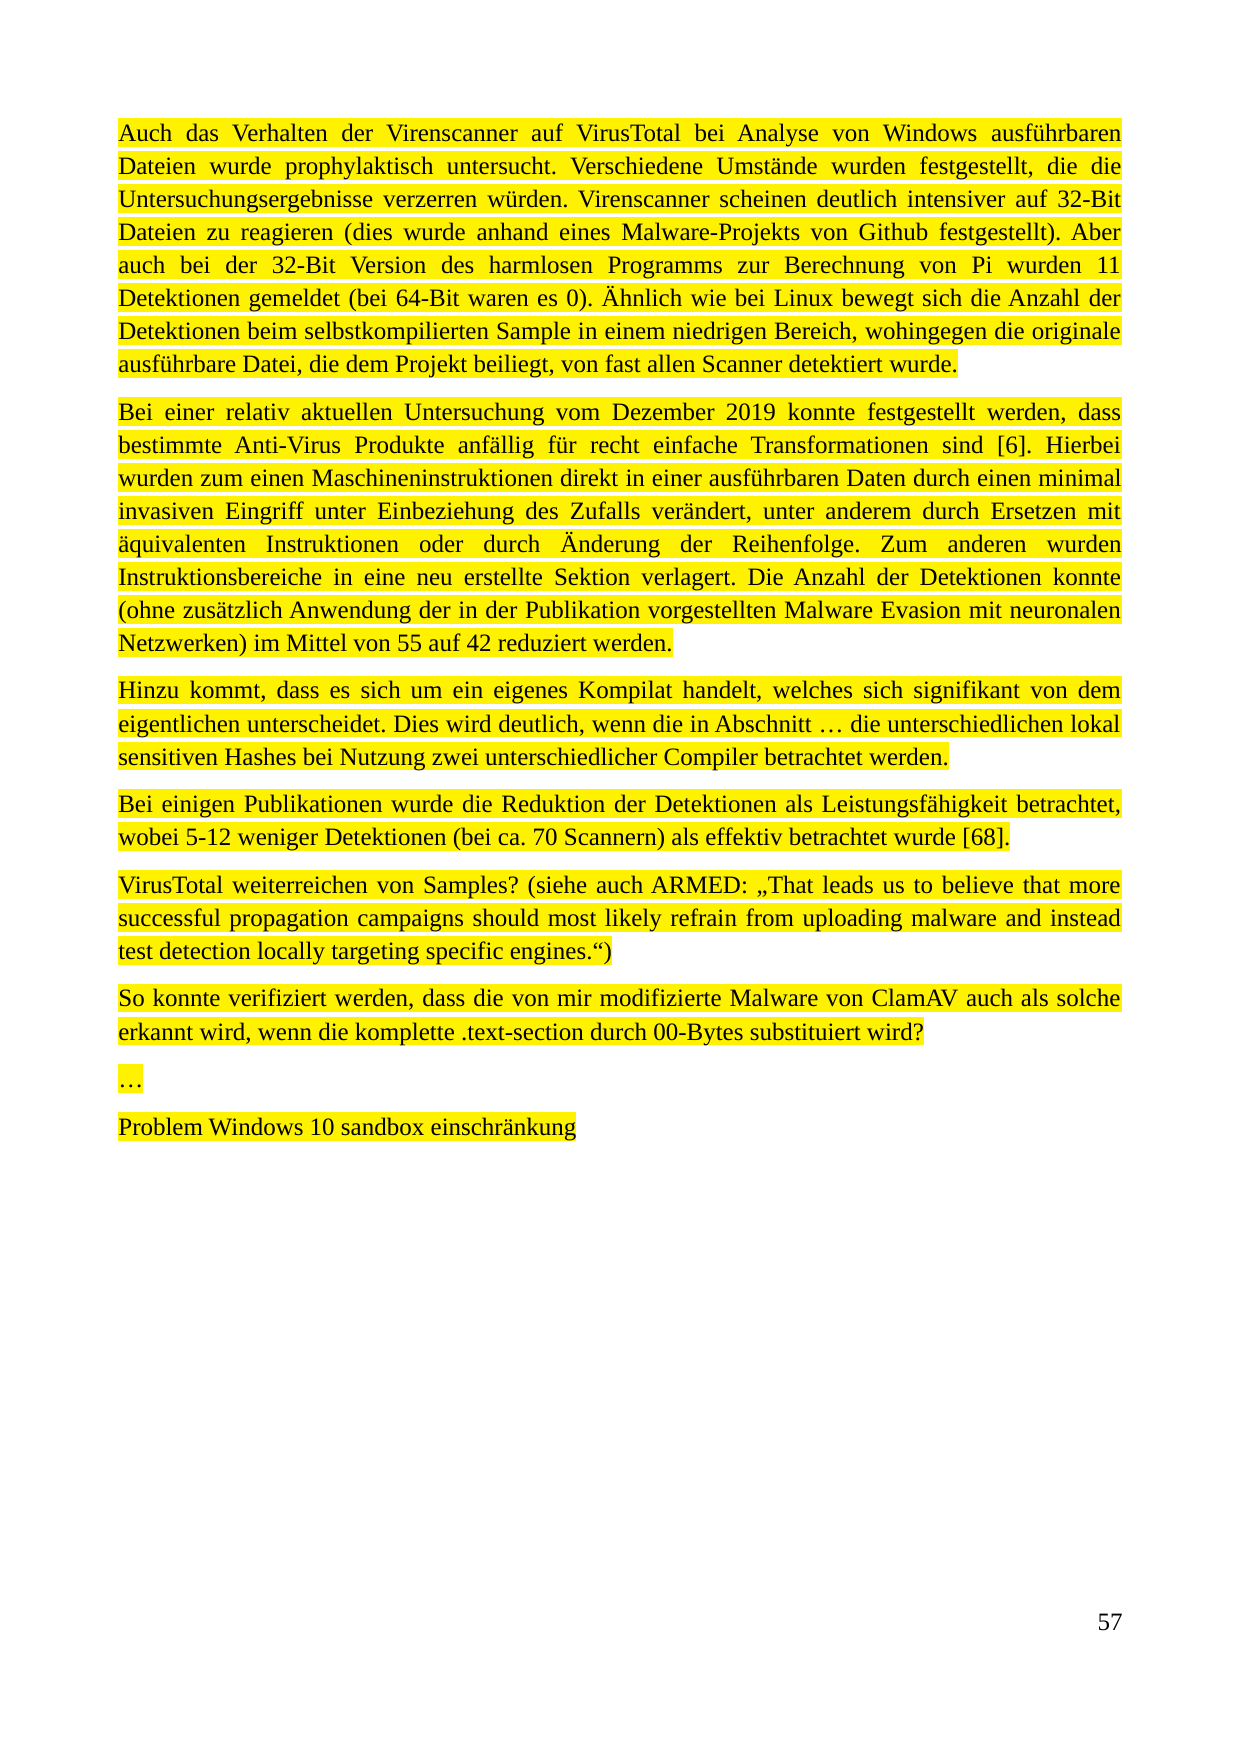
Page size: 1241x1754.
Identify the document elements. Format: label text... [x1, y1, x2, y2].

text Hinzu kommt, dass es sich um ein eigenes Kompilat handelt, welches sich signifikant von dem eigentlichen unterscheidet. Dies wird deutlich, wenn die in Abschnitt … die unterschiedlichen lokal sensitiven Hashes bei Nutzung zwei unterschiedlicher Compiler betrachtet werden. [118, 676, 1122, 770]
text Bei einer relativ aktuellen Untersuchung vom Dezember 2019 konnte festgestellt werden, dass bestimmte Anti-Virus Produkte anfällig für recht einfache Transformationen sind [6]. Hierbei wurden zum einen Maschineninstruktionen direkt in einer ausführbaren Daten durch einen minimal invasiven Eingriff unter Einbeziehung des Zufalls verändert, unter anderem durch Ersetzen mit äquivalenten Instruktionen oder durch Änderung der Reihenfolge. Zum anderen wurden Instruktionsbereiche in eine neu erstellte Sektion verlagert. Die Anzahl der Detektionen konnte (ohne zusätzlich Anwendung der in der Publikation vorgestellten Malware Evasion mit neuronalen Netzwerken) im Mittel von 55 auf 42 reduziert werden. [118, 397, 1122, 657]
text … [118, 1064, 1122, 1093]
text Problem Windows 10 sandbox einschränkung [118, 1112, 1122, 1141]
text VirusTotal weiterreichen von Samples? (siehe auch ARMED: „That leads us to believe that more successful propagation campaigns should most likely refrain from uploading malware and instead test detection locally targeting specific engines.“) [118, 870, 1122, 965]
text Bei einigen Publikationen wurde die Reduktion der Detektionen als Leistungsfähigkeit betrachtet, wobei 5-12 weniger Detektionen (bei ca. 70 Scannern) als effektiv betrachtet wurde [68]. [118, 789, 1122, 851]
text Auch das Verhalten der Virenscanner auf VirusTotal bei Analyse von Windows ausführbaren Dateien wurde prophylaktisch untersucht. Verschiedene Umstände wurden festgestellt, die die Untersuchungsergebnisse verzerren würden. Virenscanner scheinen deutlich intensiver auf 32-Bit Dateien zu reagieren (dies wurde anhand eines Malware-Projekts von Github festgestellt). Aber auch bei der 32-Bit Version des harmlosen Programms zur Berechnung von Pi wurden 11 Detektionen gemeldet (bei 64-Bit waren es 0). Ähnlich wie bei Linux bewegt sich die Anzahl der Detektionen beim selbstkompilierten Sample in einem niedrigen Bereich, wohingegen die originale ausführbare Datei, die dem Projekt beiliegt, von fast allen Scanner detektiert wurde. [118, 118, 1122, 378]
text So konnte verifiziert werden, dass die von mir modifizierte Malware von ClamAV auch als solche erkannt wird, wenn die komplette .text-section durch 00-Bytes substituiert wird? [118, 983, 1122, 1045]
